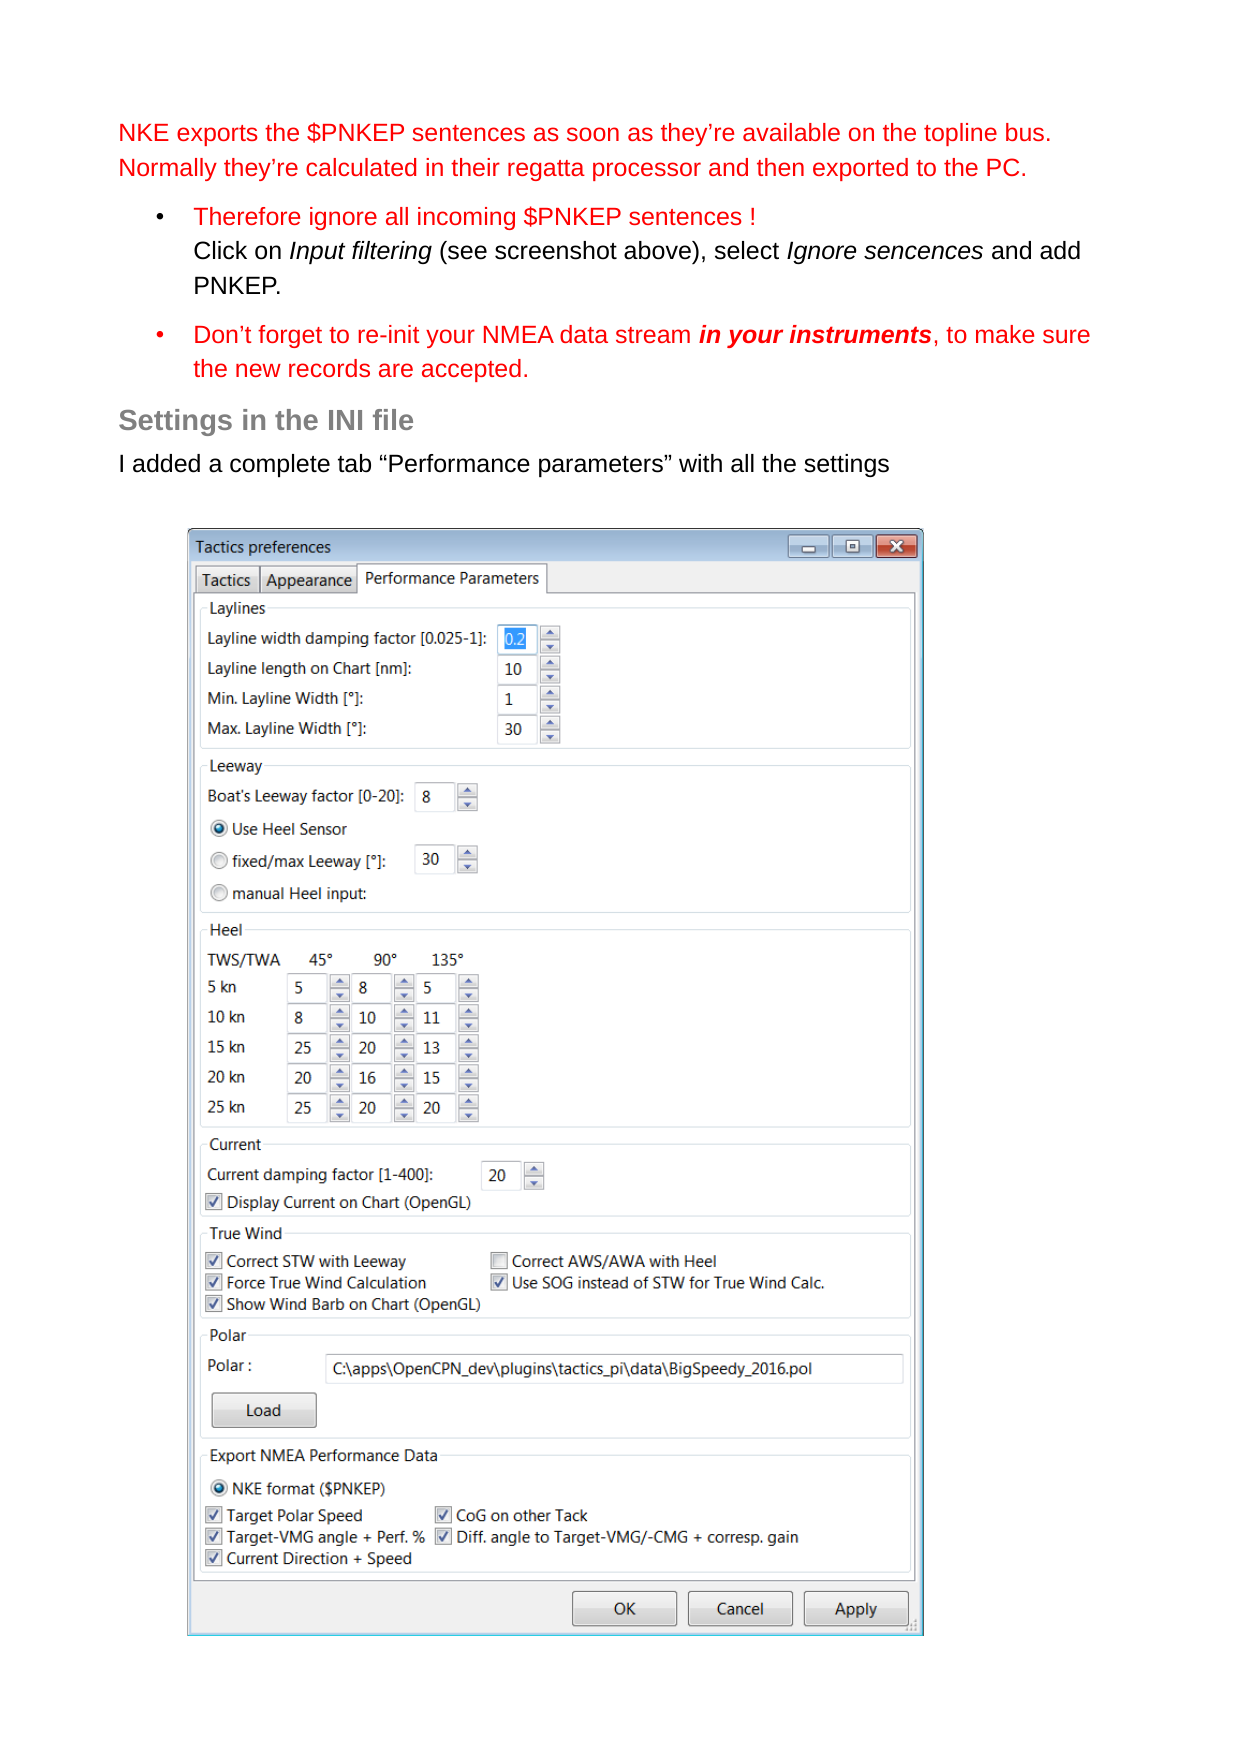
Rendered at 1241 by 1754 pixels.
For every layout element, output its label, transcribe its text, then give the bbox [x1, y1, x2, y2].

list Don’t forget to re-init your NMEA data stream in your instruments, to make sure the new records are accepted. [156, 320, 1122, 383]
text I added a complete tab “Performance parameters” with all the settings [118, 449, 1122, 478]
picture [187, 528, 924, 1636]
subtitle Settings in the INI file [118, 403, 1122, 437]
text NKE exports the $PNKEP sentences as soon as they’re available on the topline bus. Normally they’re calculated in their regatta processor and then exported to the PC. [118, 118, 1122, 181]
list Therefore ignore all incoming $PNKEP sentences ! Click on Input filtering (see screenshot above), select Ignore sencences and add PNKEP. [156, 202, 1122, 299]
